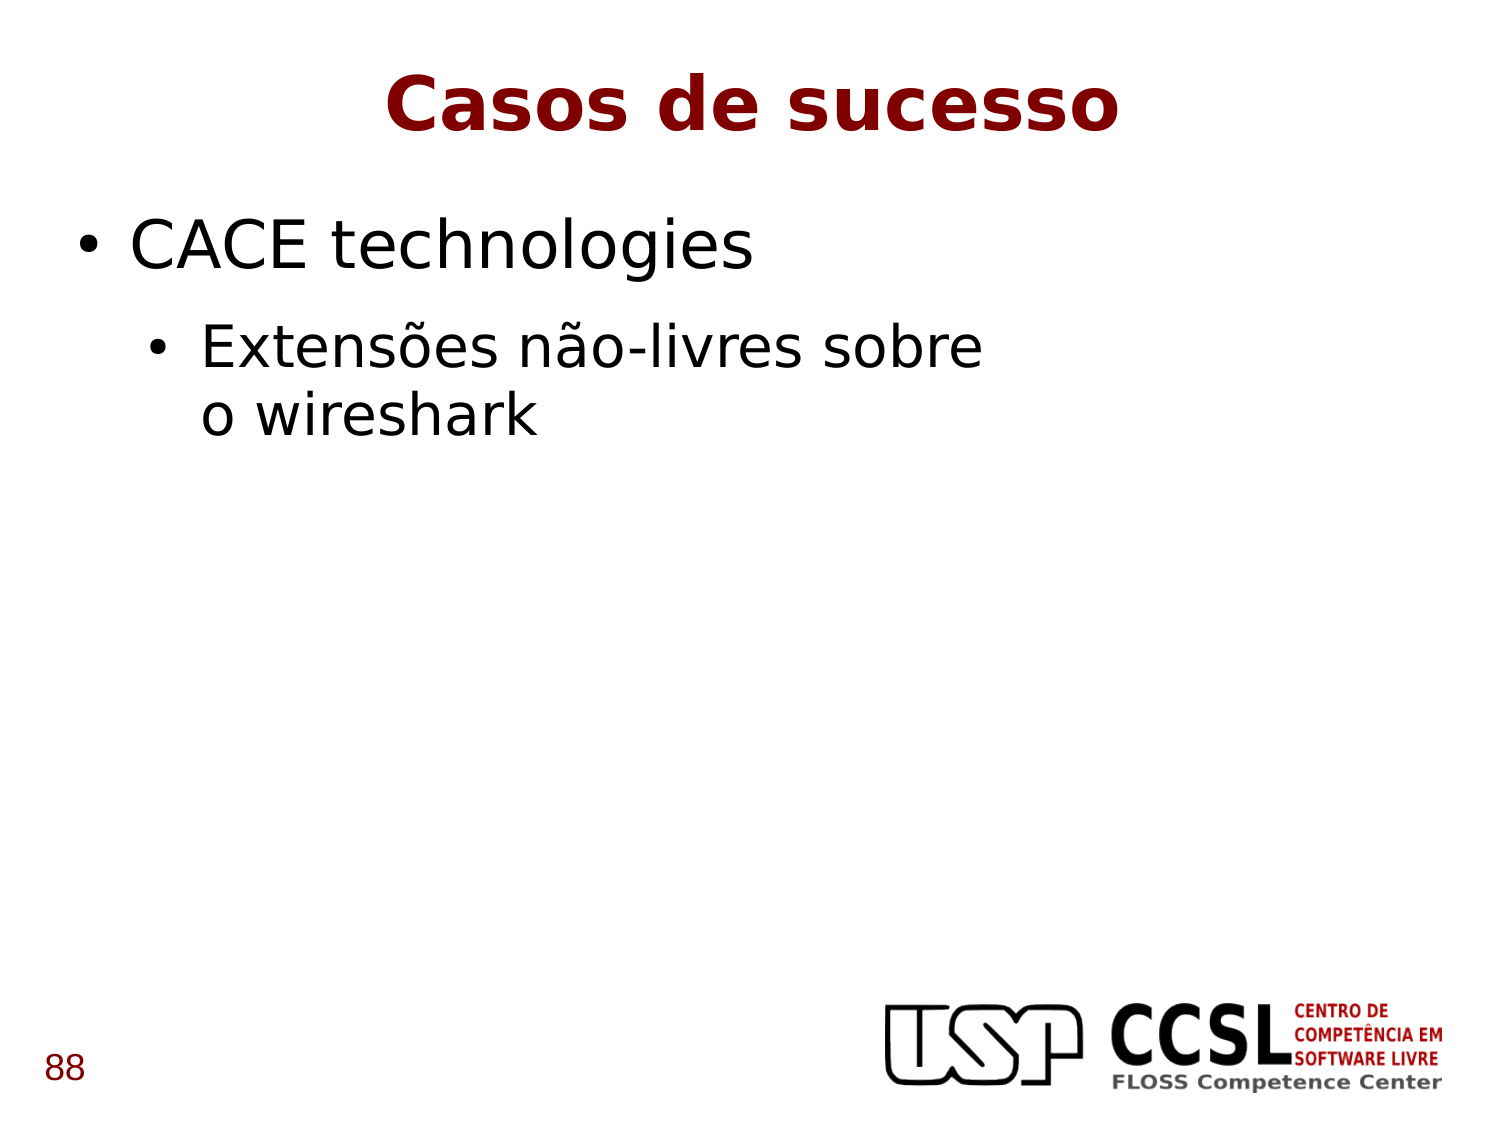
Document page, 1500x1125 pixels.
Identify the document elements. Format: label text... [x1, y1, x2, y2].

title Casos de sucesso [59, 29, 1447, 180]
list CACE technologies Extensões não-livres sobre o wireshark [59, 206, 1447, 950]
picture [885, 1003, 1442, 1093]
